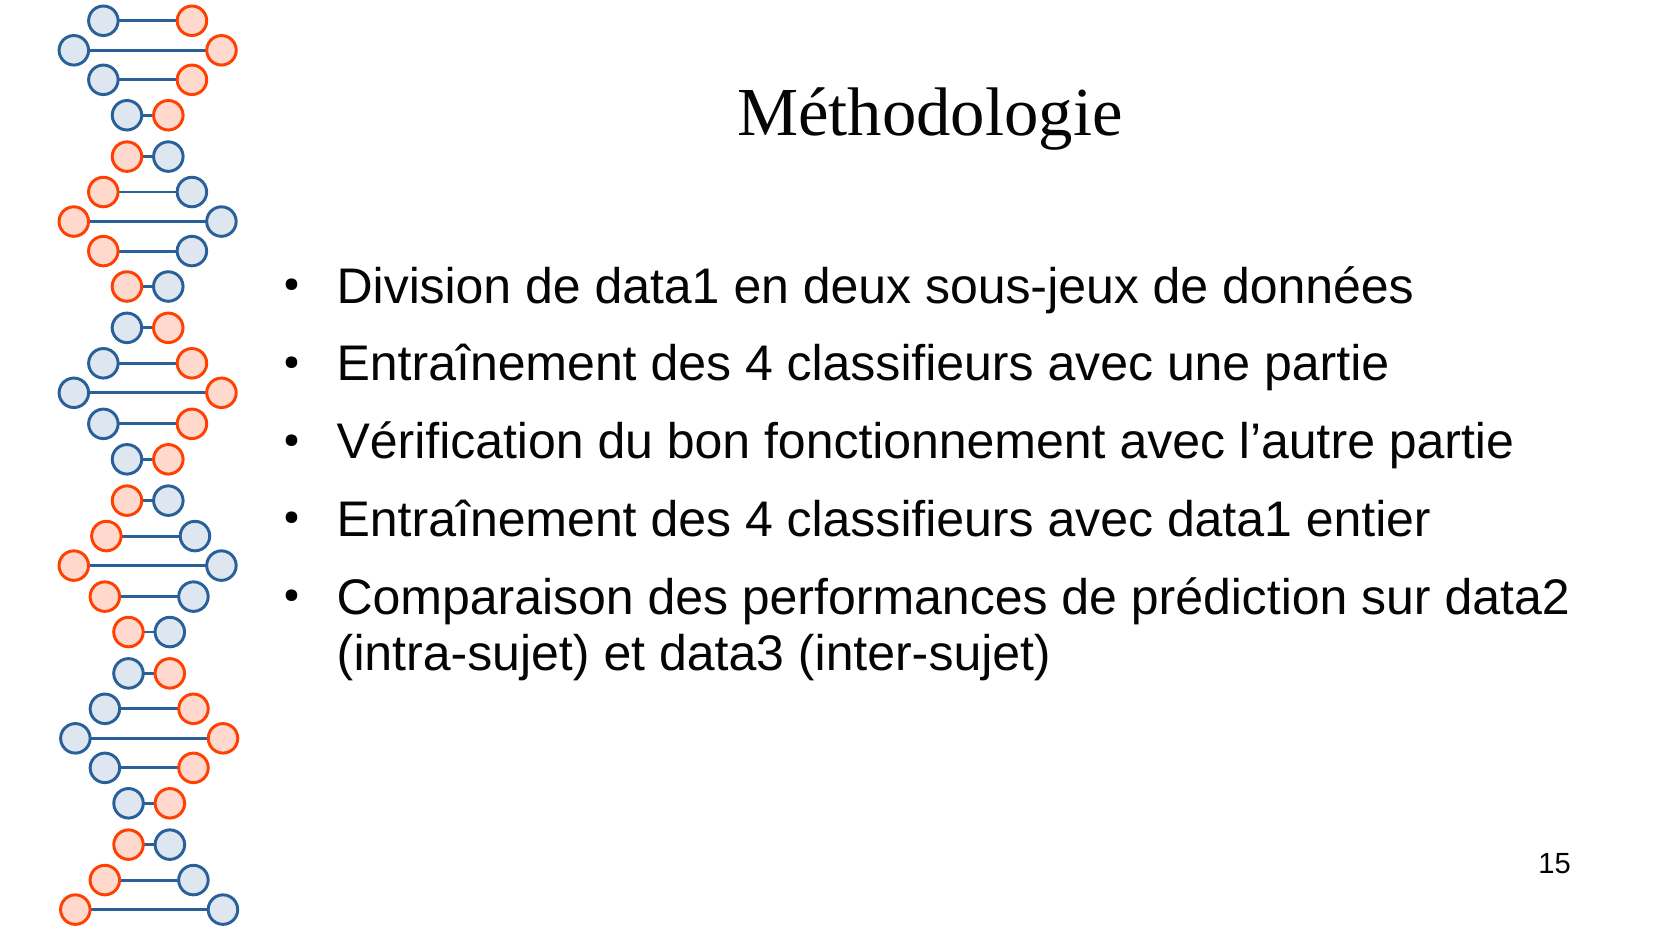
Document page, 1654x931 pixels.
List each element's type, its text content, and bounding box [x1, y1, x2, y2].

title Méthodologie [265, 35, 1595, 189]
list Division de data1 en deux sous-jeux de données Entraînement des 4 classifieurs avec une partie Vérification du bon fonctionnement avec l’autre partie Entraînement des 4 classifieurs avec data1 entier Comparaison des performances de prédiction sur data2 (intra-sujet) et data3 (inter-sujet) [265, 257, 1595, 798]
